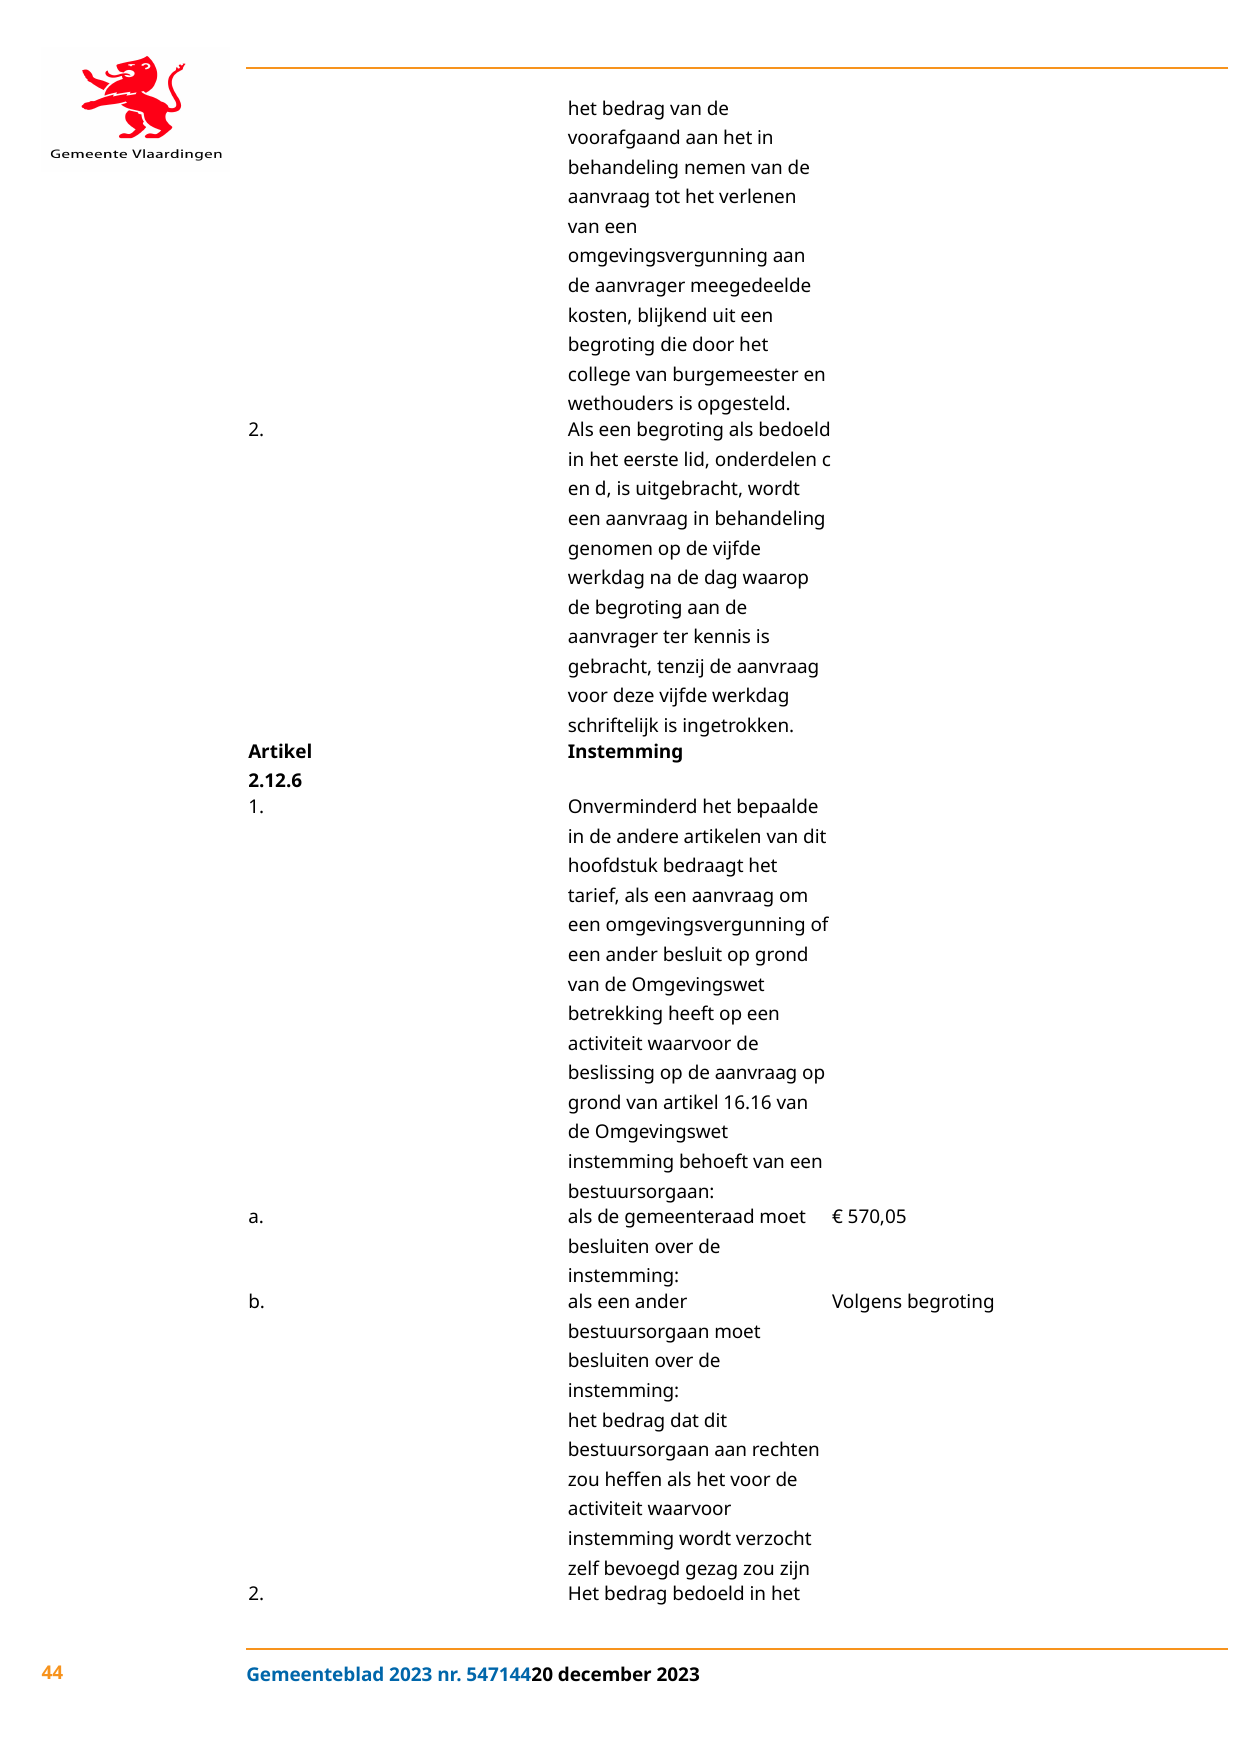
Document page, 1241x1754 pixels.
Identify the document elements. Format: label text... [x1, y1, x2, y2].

table_cell [832, 1580, 938, 1606]
table_cell [461, 738, 568, 793]
table_cell Als een begroting als bedoeld in het eerste lid, onderdelen c en d, is uitgebracht, wordt een aanvraag in behandeling genomen op de vijfde werkdag na de dag waarop de begroting aan de aanvrager ter kennis is gebracht, tenzij de aanvraag voor deze vijfde werkdag schriftelijk is ingetrokken. [568, 416, 832, 738]
table_cell [355, 738, 461, 793]
picture [41, 47, 231, 172]
table_cell [355, 1289, 461, 1580]
table_cell [355, 1204, 461, 1288]
table_cell 2. [248, 416, 354, 738]
table_cell [355, 1580, 461, 1606]
table_cell [461, 793, 568, 1203]
table_cell [461, 416, 568, 738]
table_cell € 570,05 [832, 1204, 938, 1288]
table_cell Het bedrag bedoeld in het [568, 1580, 832, 1606]
table_cell [248, 95, 354, 416]
table_cell [832, 416, 938, 738]
table_cell Volgens begroting [832, 1289, 1045, 1580]
table_cell [939, 1580, 1045, 1606]
table_cell [1045, 95, 1152, 416]
table_cell [1045, 1580, 1152, 1606]
table_cell [939, 1204, 1045, 1288]
table_cell [832, 738, 938, 793]
table_cell als de gemeenteraad moet besluiten over de instemming: [568, 1204, 832, 1288]
table_cell [1045, 738, 1152, 793]
table_cell [832, 95, 1045, 416]
table_cell [355, 95, 461, 416]
table_cell [461, 95, 568, 416]
table_cell [939, 416, 1045, 738]
table_cell Onverminderd het bepaalde in de andere artikelen van dit hoofdstuk bedraagt het tarief, als een aanvraag om een omgevingsvergunning of een ander besluit op grond van de Omgevingswet betrekking heeft op een activiteit waarvoor de beslissing op de aanvraag op grond van artikel 16.16 van de Omgevingswet instemming behoeft van een bestuursorgaan: [568, 793, 832, 1203]
table_cell [939, 738, 1045, 793]
table_cell 1. [248, 793, 354, 1203]
table_cell [1045, 1204, 1152, 1288]
table_cell [1045, 416, 1152, 738]
table_cell [461, 1289, 568, 1580]
table_cell Artikel 2.12.6 [248, 738, 354, 793]
table_cell [355, 793, 461, 1203]
table_cell 2. [248, 1580, 354, 1606]
table_cell Instemming [568, 738, 832, 793]
table_cell [832, 793, 938, 1203]
table_cell [355, 416, 461, 738]
table_cell [939, 793, 1045, 1203]
table_cell [461, 1580, 568, 1606]
table_cell [1045, 1289, 1152, 1580]
table_cell a. [248, 1204, 354, 1288]
table_cell als een ander bestuursorgaan moet besluiten over de instemming: het bedrag dat dit bestuursorgaan aan rechten zou heffen als het voor de activiteit waarvoor instemming wordt verzocht zelf bevoegd gezag zou zijn [568, 1289, 832, 1580]
table_cell [461, 1204, 568, 1288]
table_cell het bedrag van de voorafgaand aan het in behandeling nemen van de aanvraag tot het verlenen van een omgevingsvergunning aan de aanvrager meegedeelde kosten, blijkend uit een begroting die door het college van burgemeester en wethouders is opgesteld. [568, 95, 832, 416]
table_cell [1045, 793, 1152, 1203]
table_cell b. [248, 1289, 354, 1580]
